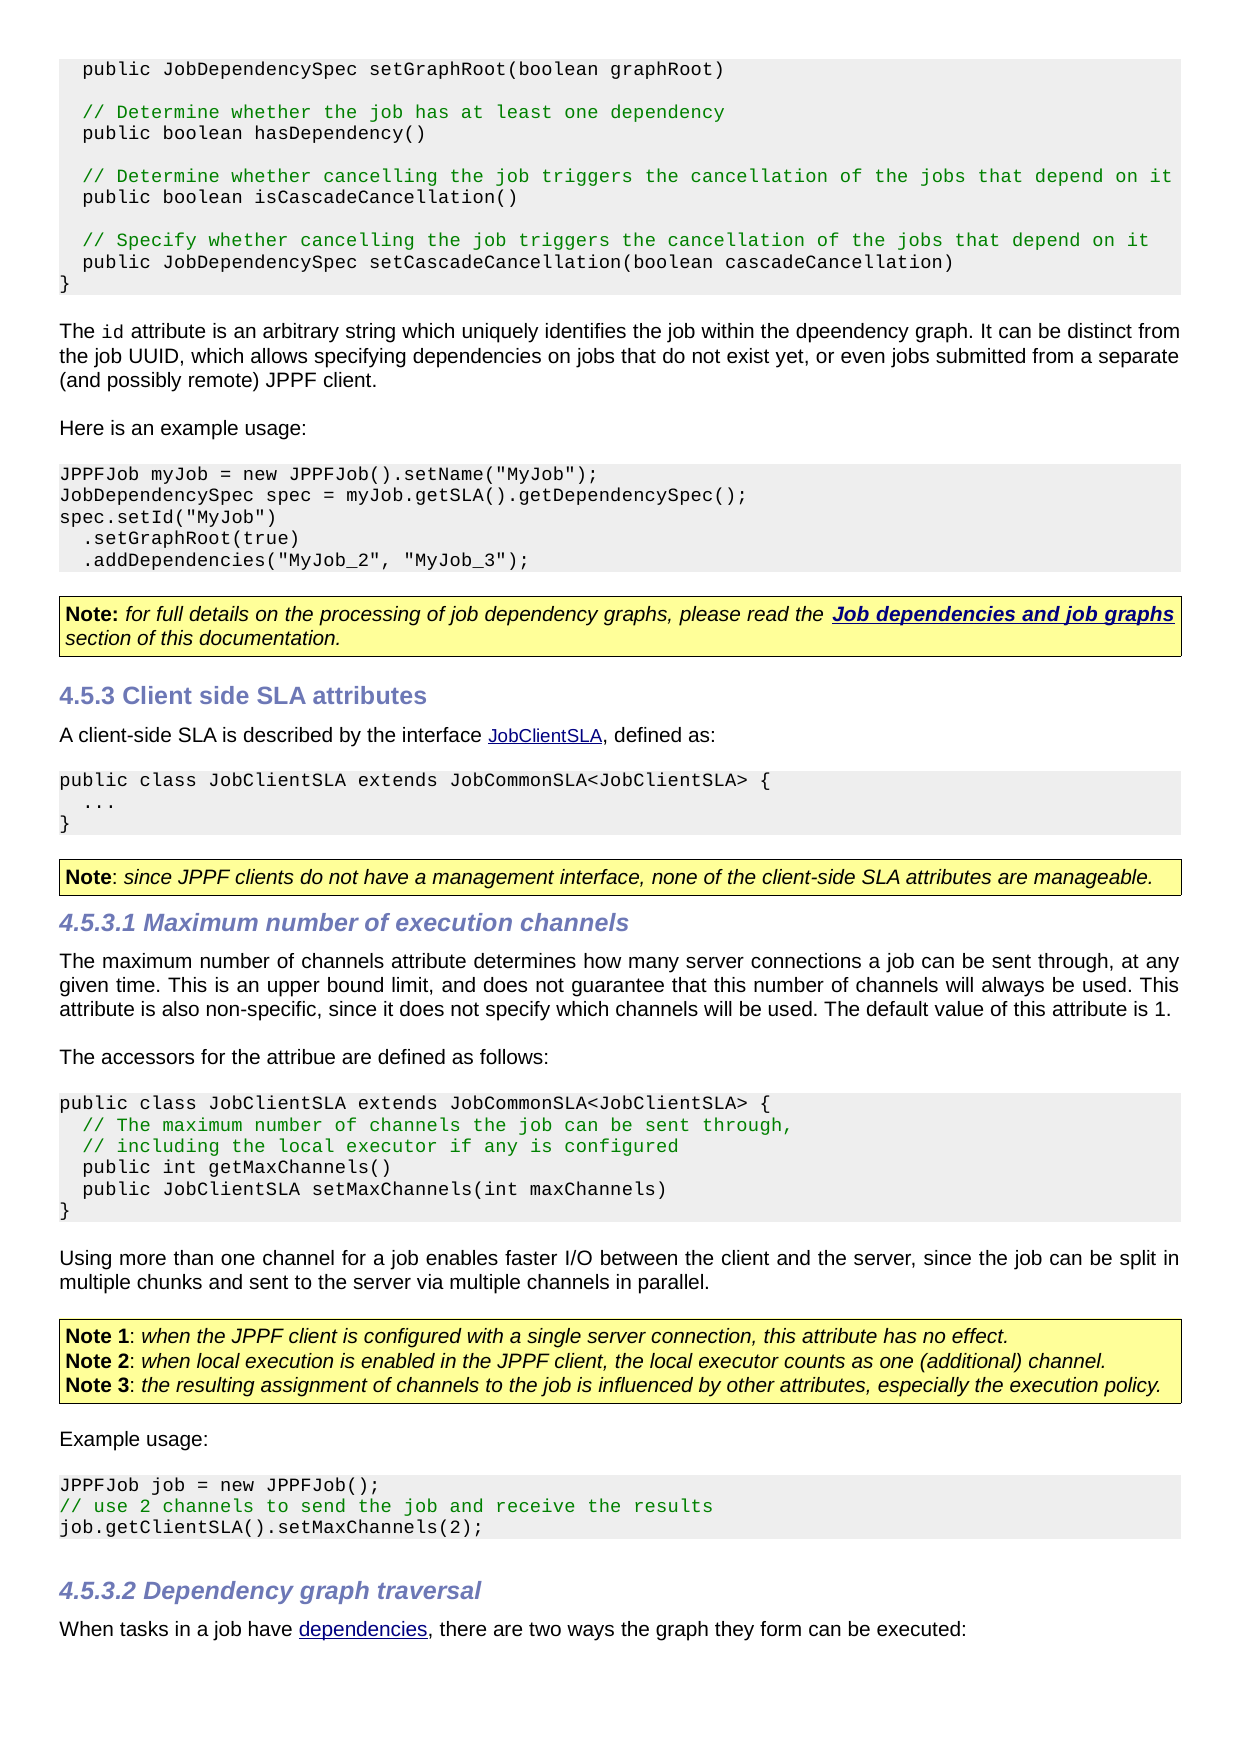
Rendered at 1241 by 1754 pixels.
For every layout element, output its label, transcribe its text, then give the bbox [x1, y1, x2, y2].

text // Specify whether cancelling the job triggers the cancellation of the jobs that depend on it [59, 231, 1181, 252]
subtitle Client side SLA attributes [59, 681, 1181, 710]
text job.getClientSLA().setMaxChannels(2); [59, 1518, 1181, 1539]
text } [59, 274, 1181, 295]
text // Determine whether the job has at least one dependency [59, 102, 1181, 123]
text public int getMaxChannels() [59, 1158, 1181, 1179]
text // Determine whether cancelling the job triggers the cancellation of the jobs that depend on it [59, 166, 1181, 188]
text A client-side SLA is described by the interface JobClientSLA, defined as: [59, 722, 1181, 747]
text // use 2 channels to send the job and receive the results [59, 1496, 1181, 1518]
text // including the local executor if any is configured [59, 1136, 1181, 1158]
subtitle Dependency graph traversal [59, 1576, 1181, 1605]
text public JobDependencySpec setCascadeCancellation(boolean cascadeCancellation) [59, 252, 1181, 274]
text public boolean hasDependency() [59, 123, 1181, 145]
text Note 1: when the JPPF client is configured with a single server connection, this attribute has no effect. [60, 1320, 1181, 1342]
text When tasks in a job have dependencies, there are two ways the graph they form can be executed: [59, 1617, 1181, 1641]
text Note: since JPPF clients do not have a management interface, none of the client-side SLA attributes are manageable. [60, 860, 1181, 895]
subtitle Maximum number of execution channels [59, 908, 1181, 937]
text The accessors for the attribue are defined as follows: [59, 1045, 1181, 1069]
text JPPFJob myJob = new JPPFJob().setName("MyJob"); [59, 464, 1181, 486]
text JobDependencySpec spec = myJob.getSLA().getDependencySpec(); [59, 486, 1181, 507]
text Here is an example usage: [59, 416, 1181, 440]
text // The maximum number of channels the job can be sent through, [59, 1115, 1181, 1136]
text Using more than one channel for a job enables faster I/O between the client and the server, since the job can be split in multiple chunks and sent to the server via multiple channels in parallel. [59, 1246, 1181, 1294]
text spec.setId("MyJob") [59, 507, 1181, 529]
text Note 2: when local execution is enabled in the JPPF client, the local executor counts as one (additional) channel. [60, 1342, 1181, 1367]
text Example usage: [59, 1427, 1181, 1451]
text .setGraphRoot(true) [59, 529, 1181, 550]
text Note 3: the resulting assignment of channels to the job is influenced by other attributes, especially the execution policy. [60, 1367, 1181, 1403]
text .addDependencies("MyJob_2", "MyJob_3"); [59, 550, 1181, 572]
text public JobDependencySpec setGraphRoot(boolean graphRoot) [59, 59, 1181, 81]
text public boolean isCascadeCancellation() [59, 188, 1181, 209]
text JPPFJob job = new JPPFJob(); [59, 1475, 1181, 1496]
text public class JobClientSLA extends JobCommonSLA<JobClientSLA> { [59, 1093, 1181, 1115]
text } [59, 813, 1181, 835]
text public class JobClientSLA extends JobCommonSLA<JobClientSLA> { [59, 771, 1181, 792]
text Note: for full details on the processing of job dependency graphs, please read the Job dependencies and job graphs section of this documentation. [60, 597, 1181, 656]
text ... [59, 792, 1181, 813]
text public JobClientSLA setMaxChannels(int maxChannels) [59, 1179, 1181, 1201]
text The maximum number of channels attribute determines how many server connections a job can be sent through, at any given time. This is an upper bound limit, and does not guarantee that this number of channels will always be used. This attribute is also non-specific, since it does not specify which channels will be used. The default value of this attribute is 1. [59, 949, 1181, 1021]
text The id attribute is an arbitrary string which uniquely identifies the job within the dpeendency graph. It can be distinct from the job UUID, which allows specifying dependencies on jobs that do not exist yet, or even jobs submitted from a separate (and possibly remote) JPPF client. [59, 319, 1181, 392]
text } [59, 1201, 1181, 1222]
